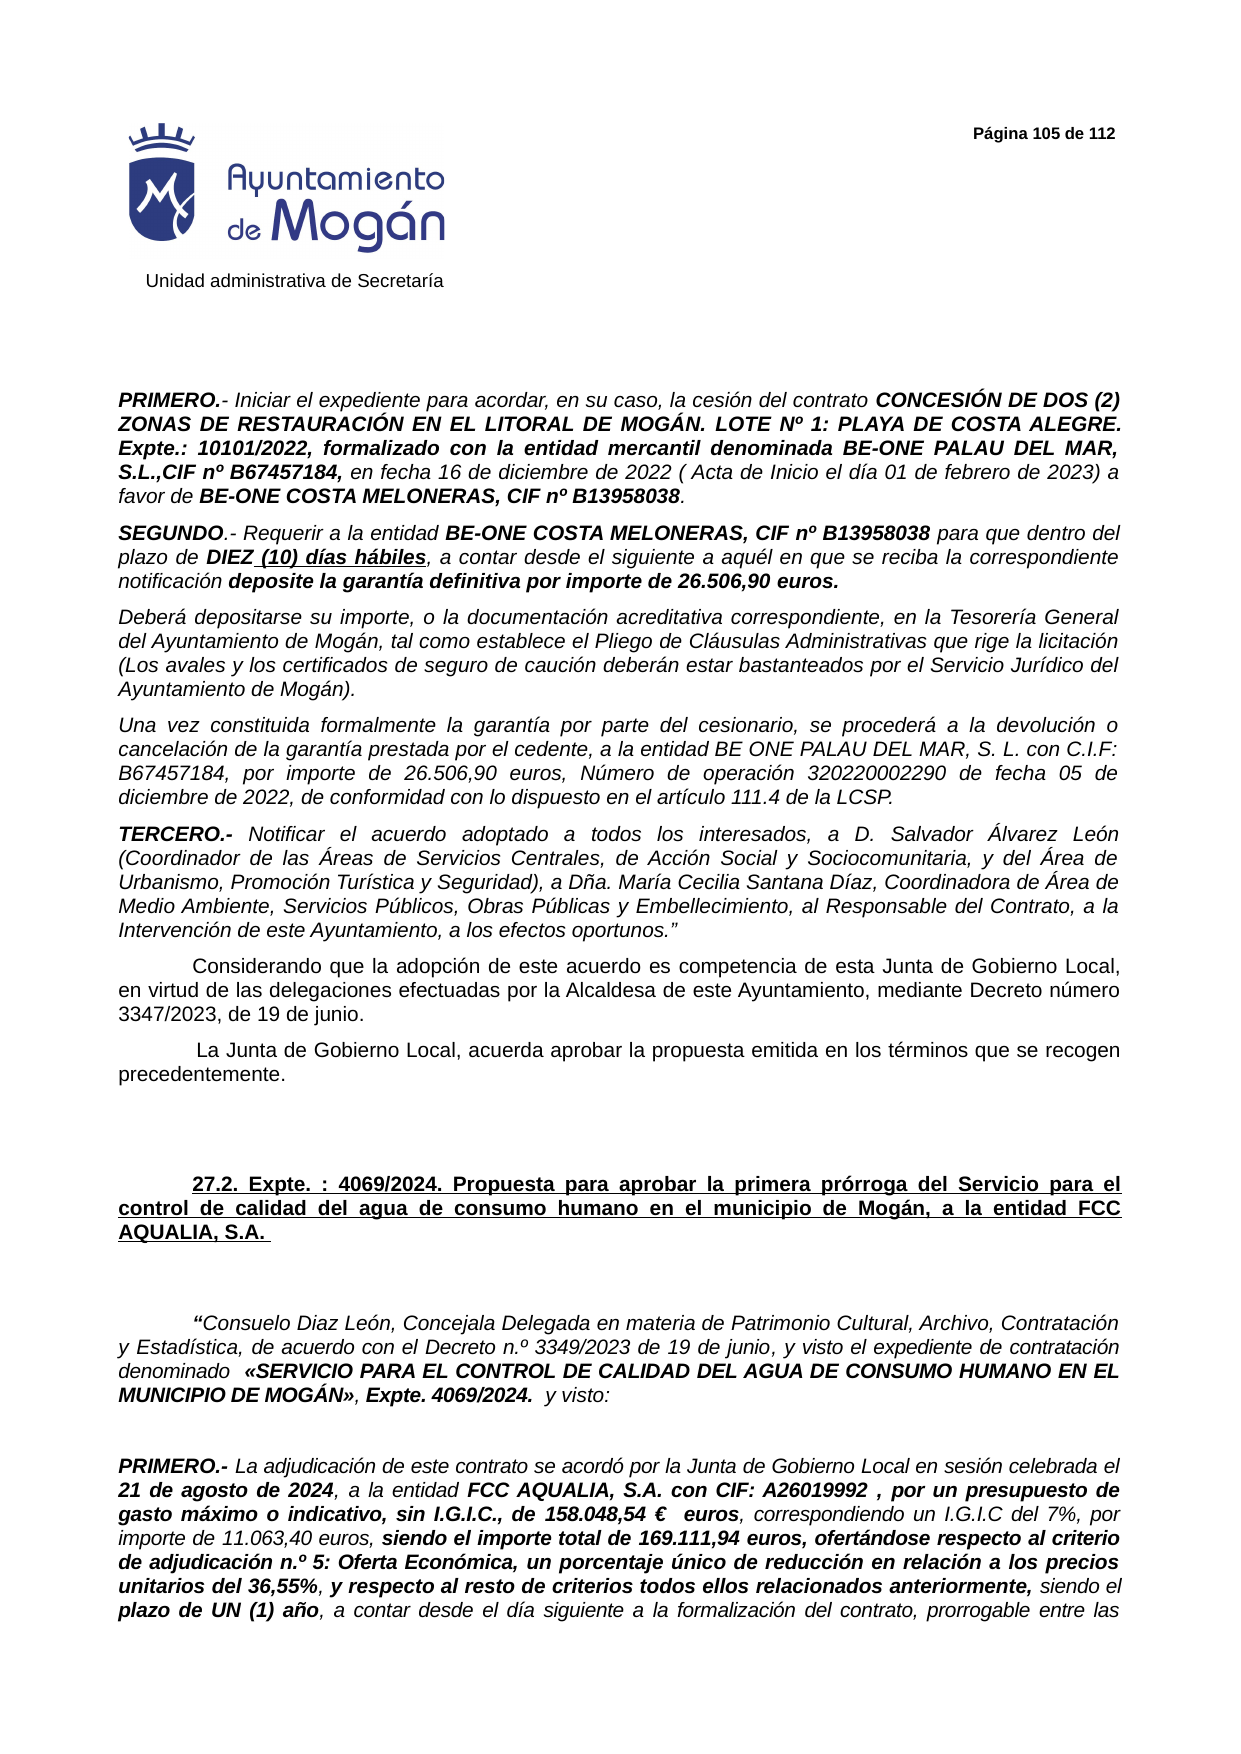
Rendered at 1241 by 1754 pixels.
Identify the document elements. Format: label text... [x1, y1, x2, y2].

picture [128, 123, 445, 259]
text Considerando que la adopción de este acuerdo es competencia de esta Junta de Gobierno Local, en virtud de las delegaciones efectuadas por la Alcaldesa de este Ayuntamiento, mediante Decreto número 3347/2023, de 19 de junio. [118, 954, 1122, 1026]
text PRIMERO.- La adjudicación de este contrato se acordó por la Junta de Gobierno Local en sesión celebrada el 21 de agosto de 2024, a la entidad FCC AQUALIA, S.A. con CIF: A26019992 , por un presupuesto de gasto máximo o indicativo, sin I.G.I.C., de 158.048,54 € euros, correspondiendo un I.G.I.C del 7%, por importe de 11.063,40 euros, siendo el importe total de 169.111,94 euros, ofertándose respecto al criterio de adjudicación n.º 5: Oferta Económica, un porcentaje único de reducción en relación a los precios unitarios del 36,55%, y respecto al resto de criterios todos ellos relacionados anteriormente, siendo el plazo de UN (1) año, a contar desde el día siguiente a la formalización del contrato, prorrogable entre las [118, 1454, 1122, 1622]
text SEGUNDO.- Requerir a la entidad BE-ONE COSTA MELONERAS, CIF nº B13958038 para que dentro del plazo de DIEZ (10) días hábiles, a contar desde el siguiente a aquél en que se reciba la correspondiente notificación deposite la garantía definitiva por importe de 26.506,90 euros. [118, 521, 1122, 592]
text AQUALIA, S.A. [118, 1218, 1122, 1243]
text “Consuelo Diaz León, Concejala Delegada en materia de Patrimonio Cultural, Archivo, Contratación y Estadística, de acuerdo con el Decreto n.º 3349/2023 de 19 de junio, y visto el expediente de contratación denominado «SERVICIO PARA EL CONTROL DE CALIDAD DEL AGUA DE CONSUMO HUMANO EN EL MUNICIPIO DE MOGÁN», Expte. 4069/2024. y visto: [118, 1311, 1122, 1406]
text PRIMERO.- Iniciar el expediente para acordar, en su caso, la cesión del contrato CONCESIÓN DE DOS (2) ZONAS DE RESTAURACIÓN EN EL LITORAL DE MOGÁN. LOTE Nº 1: PLAYA DE COSTA ALEGRE. Expte.: 10101/2022, formalizado con la entidad mercantil denominada BE-ONE PALAU DEL MAR, S.L.,CIF nº B67457184, en fecha 16 de diciembre de 2022 ( Acta de Inicio el día 01 de febrero de 2023) a favor de BE-ONE COSTA MELONERAS, CIF nº B13958038. [118, 388, 1122, 508]
text TERCERO.- Notificar el acuerdo adoptado a todos los interesados, a D. Salvador Álvarez León (Coordinador de las Áreas de Servicios Centrales, de Acción Social y Sociocomunitaria, y del Área de Urbanismo, Promoción Turística y Seguridad), a Dña. María Cecilia Santana Díaz, Coordinadora de Área de Medio Ambiente, Servicios Públicos, Obras Públicas y Embellecimiento, al Responsable del Contrato, a la Intervención de este Ayuntamiento, a los efectos oportunos.” [118, 822, 1122, 941]
text La Junta de Gobierno Local, acuerda aprobar la propuesta emitida en los términos que se recogen precedentemente. [118, 1038, 1122, 1086]
text Deberá depositarse su importe, o la documentación acreditativa correspondiente, en la Tesorería General del Ayuntamiento de Mogán, tal como establece el Pliego de Cláusulas Administrativas que rige la licitación (Los avales y los certificados de seguro de caución deberán estar bastanteados por el Servicio Jurídico del Ayuntamiento de Mogán). [118, 605, 1122, 701]
text 27.2. Expte. : 4069/2024. Propuesta para aprobar la primera prórroga del Servicio para el control de calidad del agua de consumo humano en el municipio de Mogán, a la entidad FCC [118, 1172, 1122, 1217]
text Una vez constituida formalmente la garantía por parte del cesionario, se procederá a la devolución o cancelación de la garantía prestada por el cedente, a la entidad BE ONE PALAU DEL MAR, S. L. con C.I.F: B67457184, por importe de 26.506,90 euros, Número de operación 320220002290 de fecha 05 de diciembre de 2022, de conformidad con lo dispuesto en el artículo 111.4 de la LCSP. [118, 713, 1122, 809]
